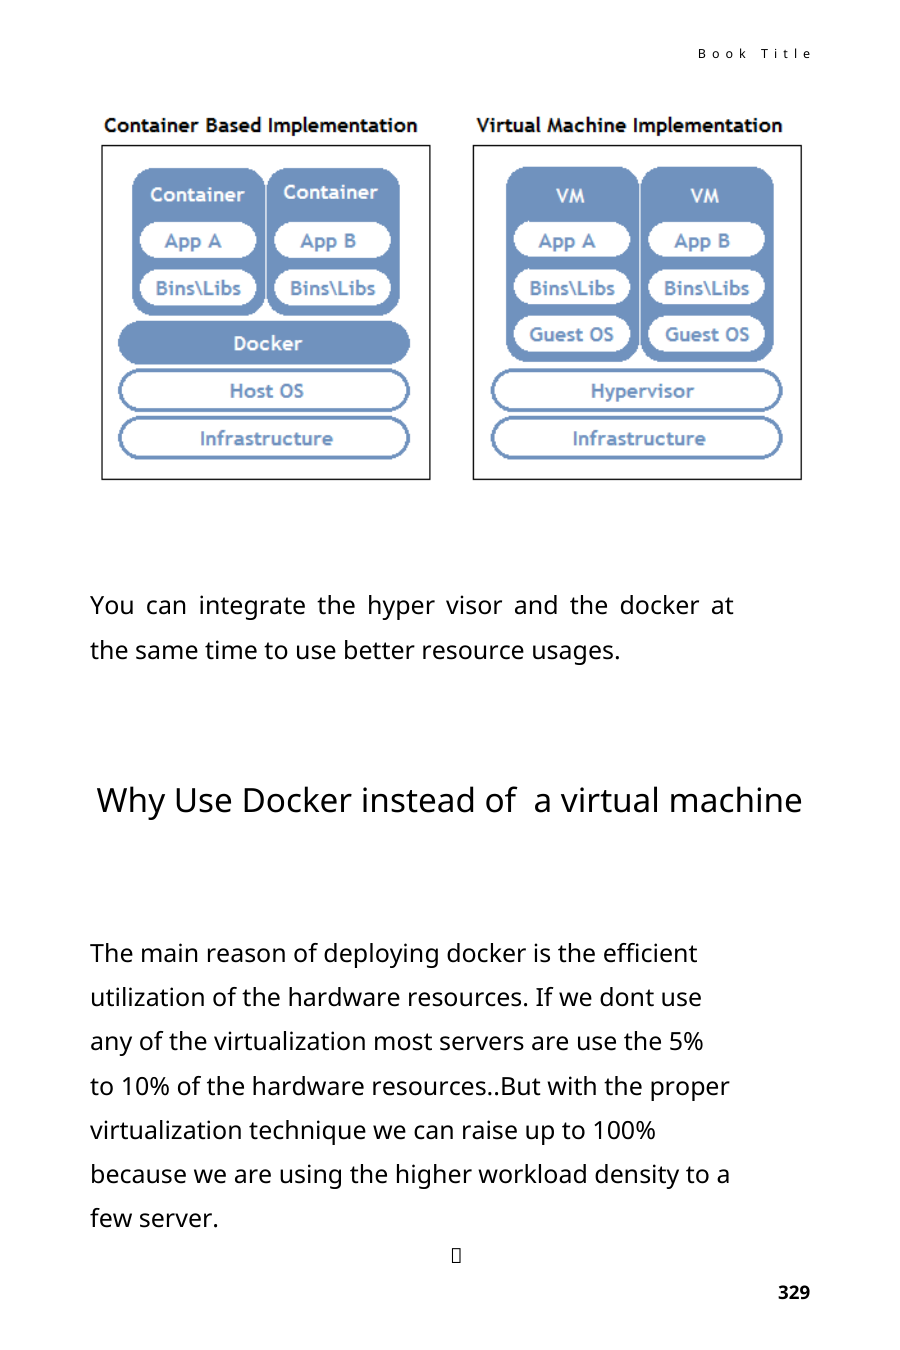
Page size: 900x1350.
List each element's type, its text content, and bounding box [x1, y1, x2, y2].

picture [90, 105, 811, 484]
text You can integrate the hyper visor and the docker at the same time to use better resource usages. [90, 588, 735, 666]
text The main reason of deploying docker is the efficient utilization of the hardware resources. If we dont use any of the virtualization most servers are use the 5% to 10% of the hardware resources..But with the proper virtualization technique we can raise up to 100% because we are using the higher workload density to a few server. [90, 936, 735, 1235]
text Why Use Docker instead of a virtual machine [90, 777, 810, 822]
